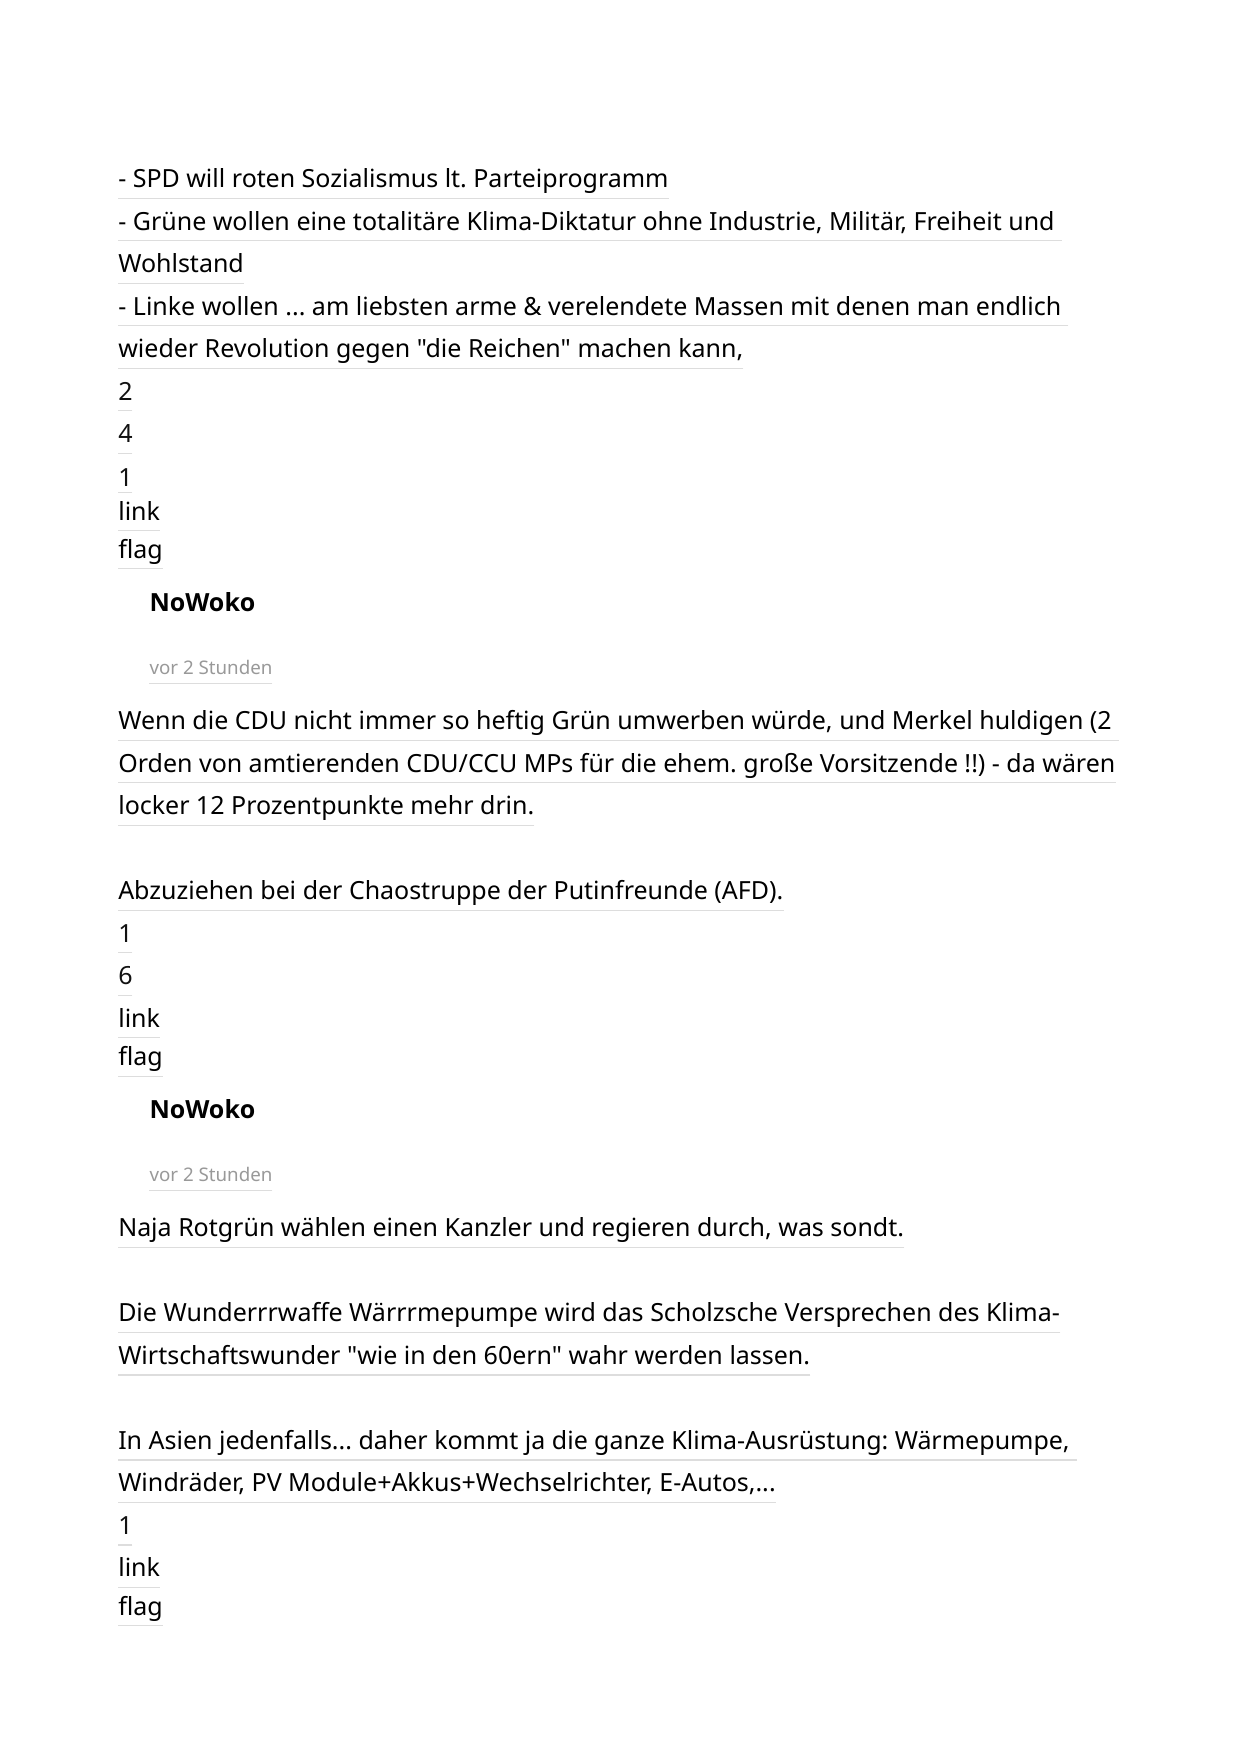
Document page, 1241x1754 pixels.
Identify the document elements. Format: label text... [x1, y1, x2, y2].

text vor 2 Stunden [149, 1162, 1117, 1191]
text 2 [118, 373, 1122, 411]
text link [118, 493, 1122, 531]
text flag [118, 1588, 1122, 1626]
text Naja Rotgrün wählen einen Kanzler und regieren durch, was sondt. Die Wunderrrwaffe Wärrrmepumpe wird das Scholzsche Versprechen des Klima-Wirtschaftswunder "wie in den 60ern" wahr werden lassen. In Asien jedenfalls... daher kommt ja die ganze Klima-Ausrüstung: Wärmepumpe, Windräder, PV Module+Akkus+Wechselrichter, E-Autos,... [118, 1210, 1122, 1503]
text - SPD will roten Sozialismus lt. Parteiprogramm - Grüne wollen eine totalitäre Klima-Diktatur ohne Industrie, Militär, Freiheit und Wohlstand - Linke wollen ... am liebsten arme & verelendete Massen mit denen man endlich wieder Revolution gegen "die Reichen" machen kann, [118, 118, 1122, 369]
text 6 [118, 958, 1122, 996]
text link [118, 1001, 1122, 1038]
text Wenn die CDU nicht immer so heftig Grün umwerben würde, und Merkel huldigen (2 Orden von amtierenden CDU/CCU MPs für die ehem. große Vorsitzende !!) - da wären locker 12 Prozentpunkte mehr drin. Abzuziehen bei der Chaostruppe der Putinfreunde (AFD). [118, 703, 1122, 911]
text vor 2 Stunden [149, 654, 1117, 684]
text flag [118, 1038, 1122, 1077]
text 1 [118, 1508, 1122, 1546]
text NoWoko [149, 1092, 1122, 1126]
text NoWoko [149, 585, 1122, 619]
text flag [118, 531, 1122, 569]
text 1 [118, 916, 1122, 953]
text 1 [118, 458, 1122, 493]
text 4 [118, 416, 1122, 454]
text link [118, 1550, 1122, 1588]
